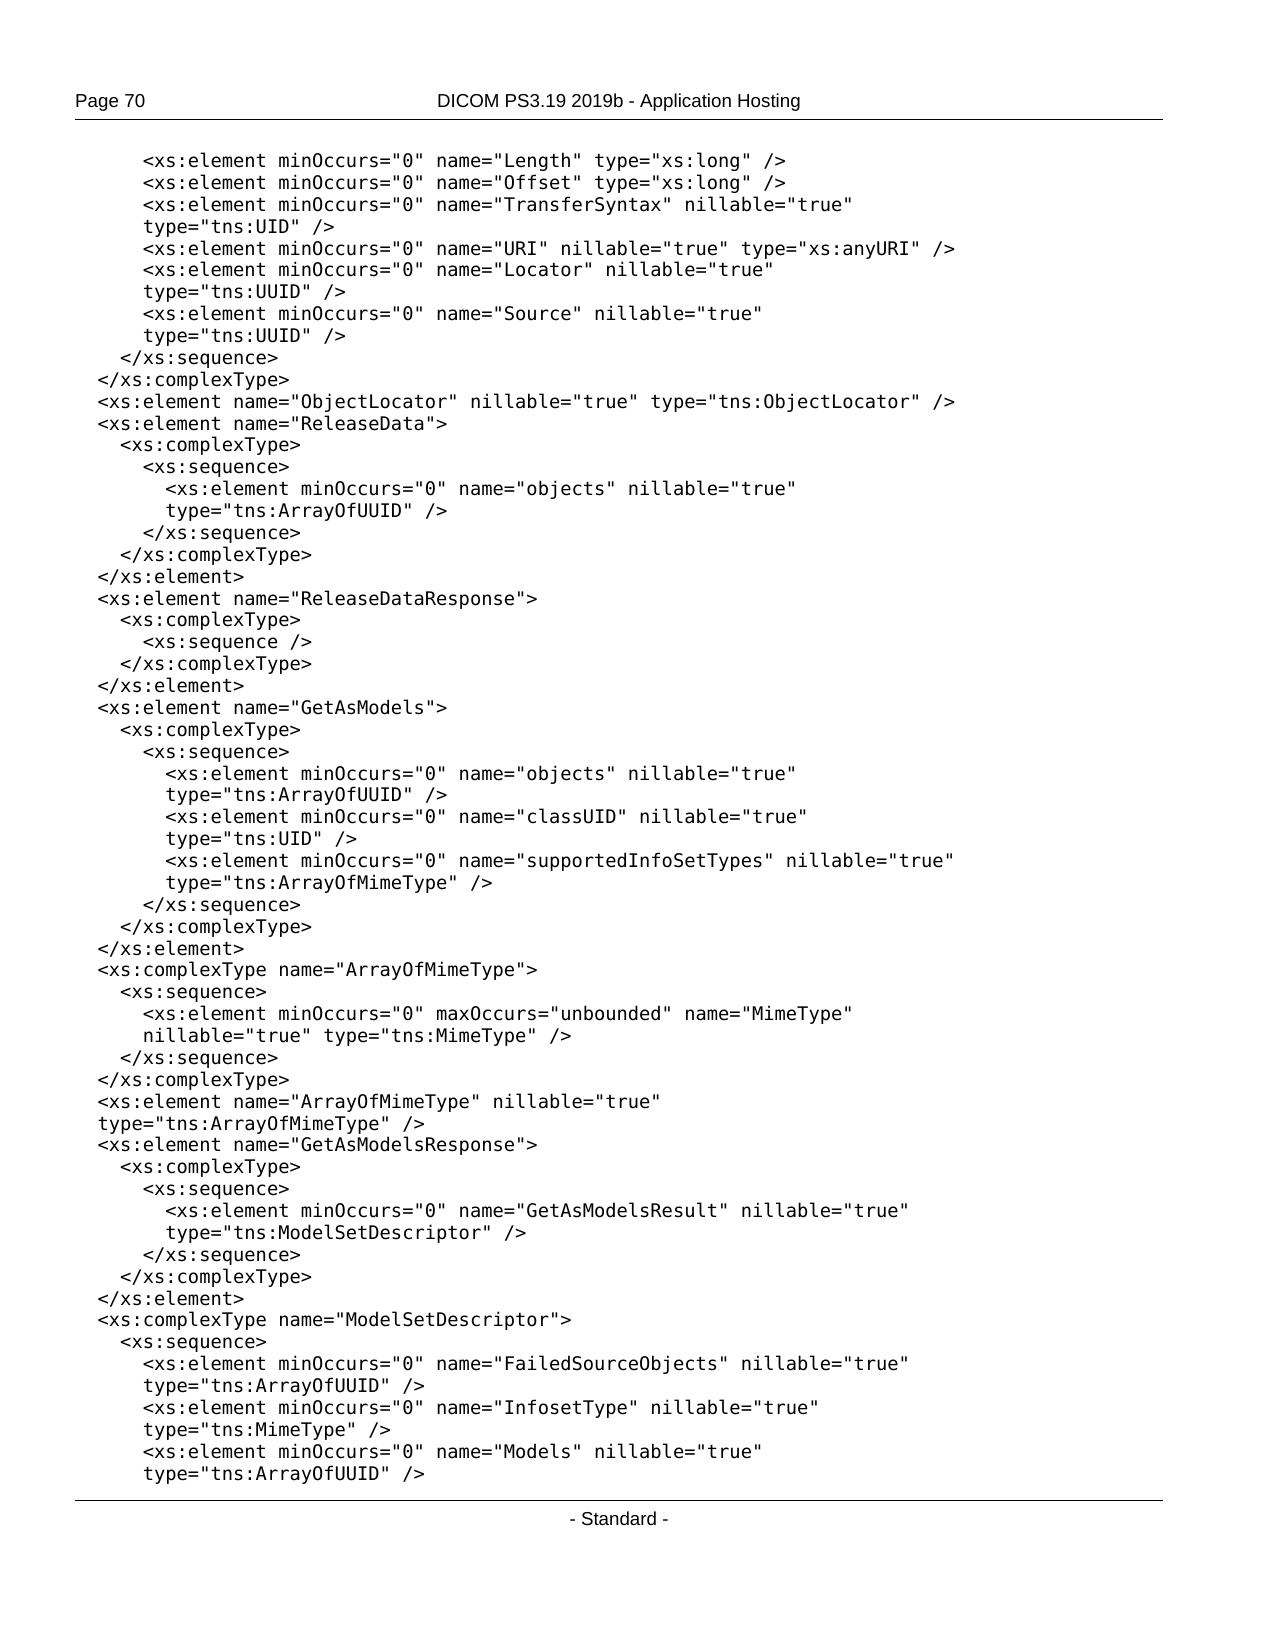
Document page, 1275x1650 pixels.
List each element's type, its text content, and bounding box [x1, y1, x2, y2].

text <xs:element minOccurs="0" name="Length" type="xs:long" /> <xs:element minOccurs="0" name="Offset" type="xs:long" /> <xs:element minOccurs="0" name="TransferSyntax" nillable="true" type="tns:UID" /> <xs:element minOccurs="0" name="URI" nillable="true" type="xs:anyURI" /> <xs:element minOccurs="0" name="Locator" nillable="true" type="tns:UUID" /> <xs:element minOccurs="0" name="Source" nillable="true" type="tns:UUID" /> </xs:sequence> </xs:complexType> <xs:element name="ObjectLocator" nillable="true" type="tns:ObjectLocator" /> <xs:element name="ReleaseData"> <xs:complexType> <xs:sequence> <xs:element minOccurs="0" name="objects" nillable="true" type="tns:ArrayOfUUID" /> </xs:sequence> </xs:complexType> </xs:element> <xs:element name="ReleaseDataResponse"> <xs:complexType> <xs:sequence /> </xs:complexType> </xs:element> <xs:element name="GetAsModels"> <xs:complexType> <xs:sequence> <xs:element minOccurs="0" name="objects" nillable="true" type="tns:ArrayOfUUID" /> <xs:element minOccurs="0" name="classUID" nillable="true" type="tns:UID" /> <xs:element minOccurs="0" name="supportedInfoSetTypes" nillable="true" type="tns:ArrayOfMimeType" /> </xs:sequence> </xs:complexType> </xs:element> <xs:complexType name="ArrayOfMimeType"> <xs:sequence> <xs:element minOccurs="0" maxOccurs="unbounded" name="MimeType" nillable="true" type="tns:MimeType" /> </xs:sequence> </xs:complexType> <xs:element name="ArrayOfMimeType" nillable="true" type="tns:ArrayOfMimeType" /> <xs:element name="GetAsModelsResponse"> <xs:complexType> <xs:sequence> <xs:element minOccurs="0" name="GetAsModelsResult" nillable="true" type="tns:ModelSetDescriptor" /> </xs:sequence> </xs:complexType> </xs:element> <xs:complexType name="ModelSetDescriptor"> <xs:sequence> <xs:element minOccurs="0" name="FailedSourceObjects" nillable="true" type="tns:ArrayOfUUID" /> <xs:element minOccurs="0" name="InfosetType" nillable="true" type="tns:MimeType" /> <xs:element minOccurs="0" name="Models" nillable="true" type="tns:ArrayOfUUID" /> [75, 150, 1162, 1484]
